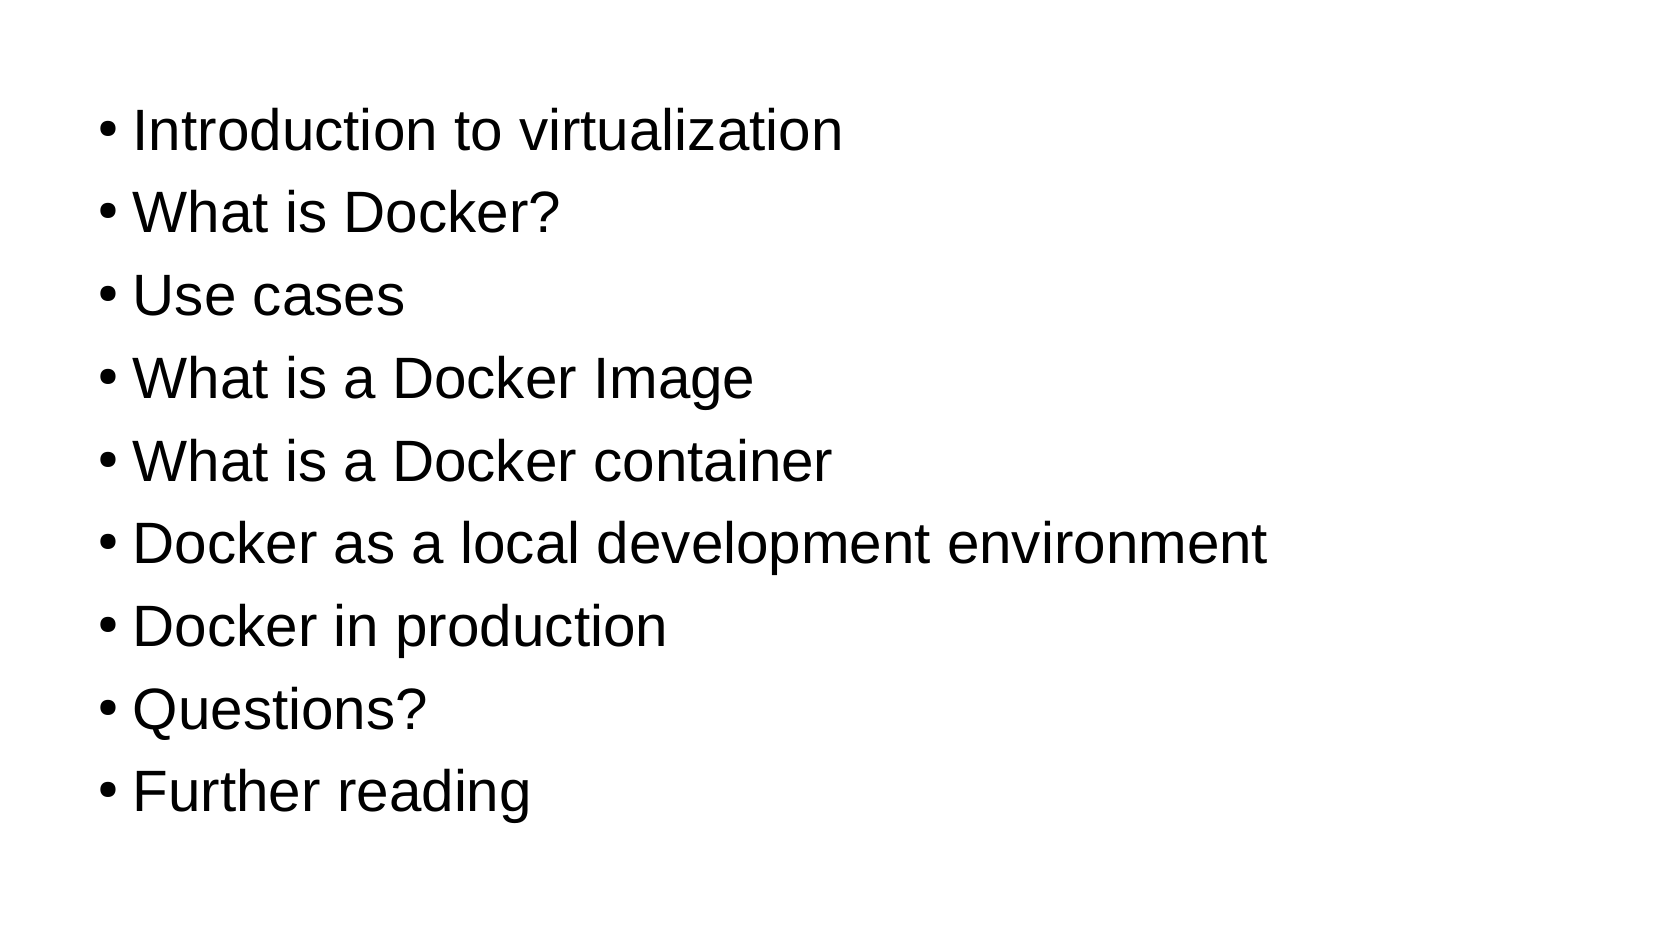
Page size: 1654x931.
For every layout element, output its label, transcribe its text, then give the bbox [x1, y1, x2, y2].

text_box Introduction to virtualization What is Docker? Use cases What is a Docker Image What is a Docker container Docker as a local development environment Docker in production Questions? Further reading [82, 89, 1285, 834]
